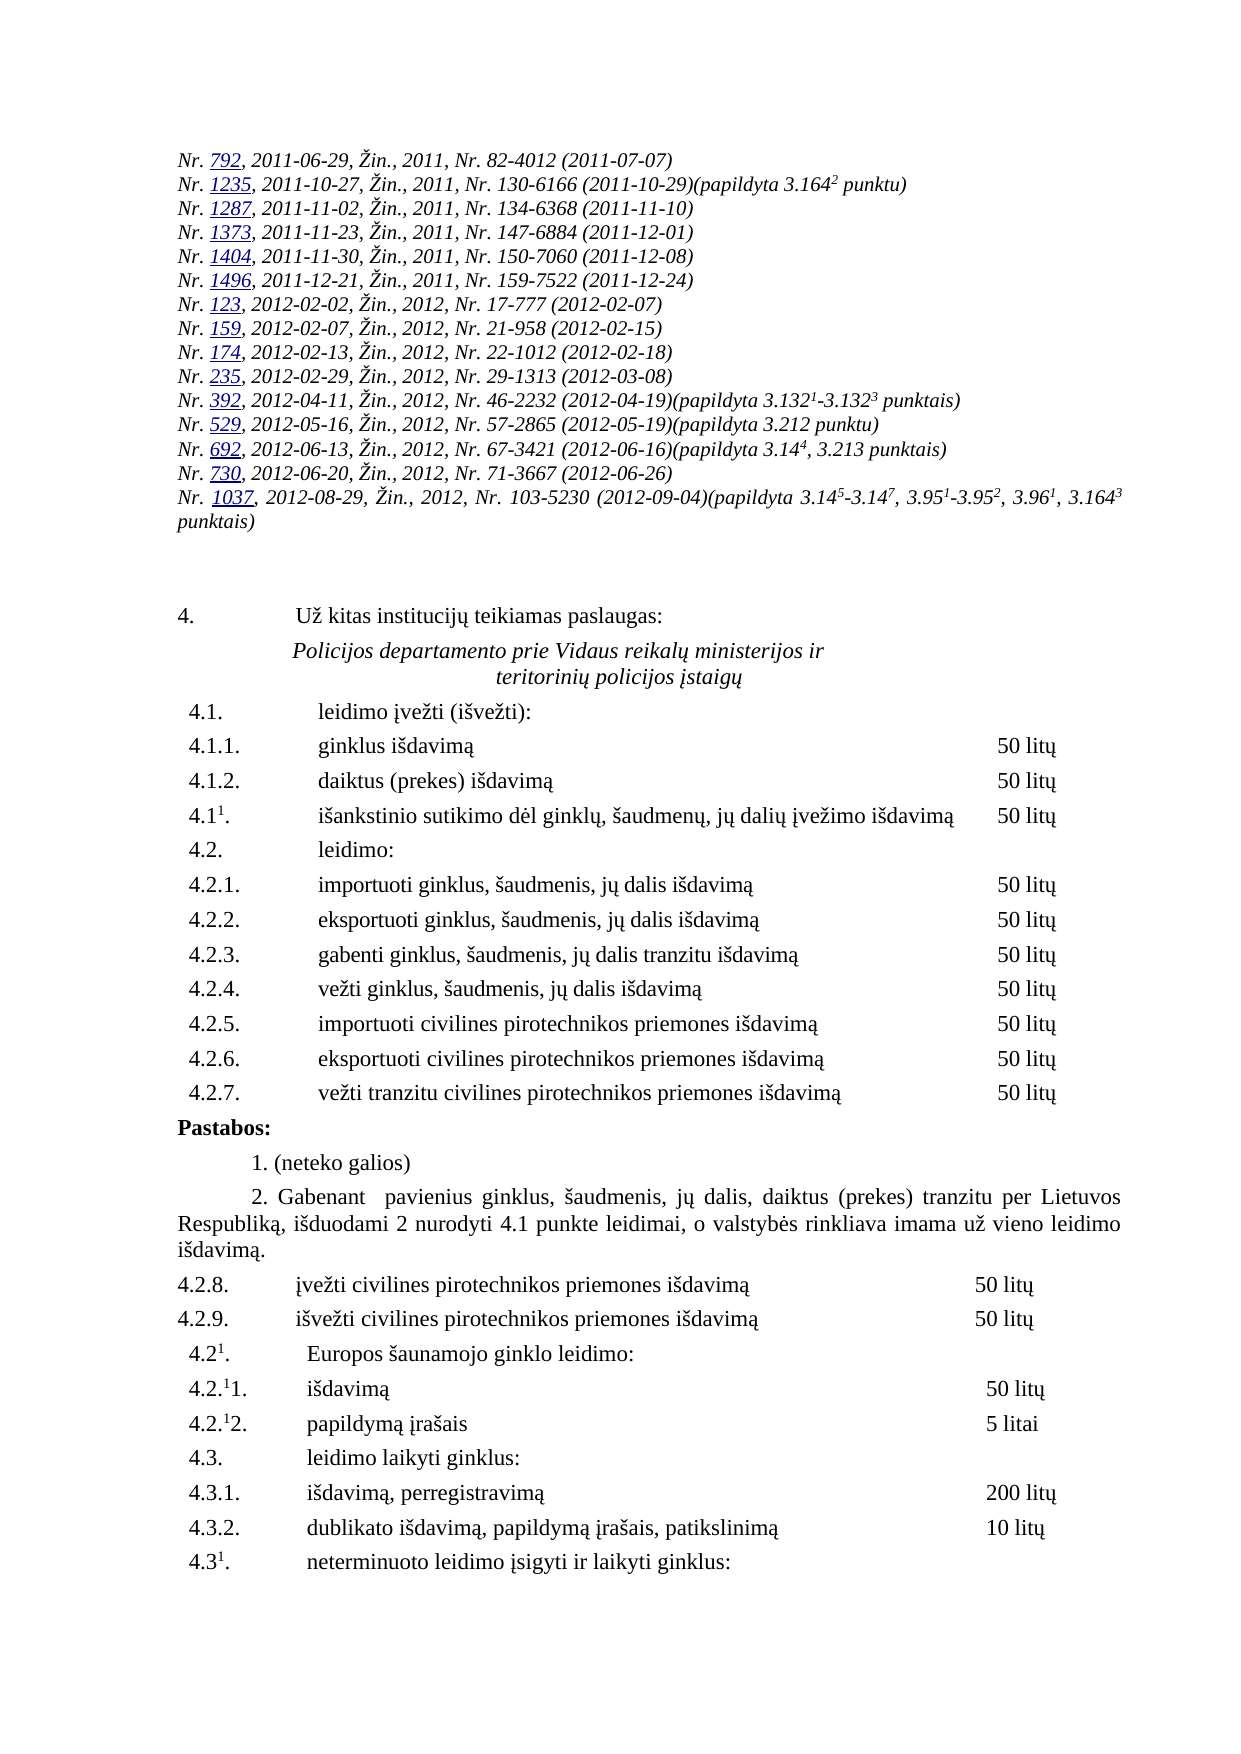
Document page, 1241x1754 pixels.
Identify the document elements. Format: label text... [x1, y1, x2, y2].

table_cell 4.2.2. [177, 906, 307, 941]
text Nr. 123, 2012-02-02, Žin., 2012, Nr. 17-777 (2012-02-07) [177, 292, 1122, 316]
table_cell vežti ginklus, šaudmenis, jų dalis išdavimą [307, 975, 986, 1010]
text Nr. 792, 2011-06-29, Žin., 2011, Nr. 82-4012 (2011-07-07) [177, 148, 1122, 172]
table_cell 50 litų [986, 1079, 1133, 1114]
table_cell 4.3.2. [177, 1514, 307, 1548]
table_cell 50 litų [986, 1045, 1133, 1079]
table_cell 50 litų [986, 1010, 1133, 1045]
table_cell [986, 837, 1133, 871]
table_cell 4.2.6. [177, 1045, 307, 1079]
text Nr. 1287, 2011-11-02, Žin., 2011, Nr. 134-6368 (2011-11-10) [177, 196, 1122, 220]
text Nr. 529, 2012-05-16, Žin., 2012, Nr. 57-2865 (2012-05-19)(papildyta 3.212 punktu) [177, 412, 1122, 436]
table_cell vežti tranzitu civilines pirotechnikos priemones išdavimą [307, 1079, 986, 1114]
table_cell 10 litų [986, 1514, 1133, 1548]
table_cell daiktus (prekes) išdavimą [307, 767, 986, 802]
table_cell 4.2.7. [177, 1079, 307, 1114]
text 4.2.8. įvežti civilines pirotechnikos priemones išdavimą 50 litų [177, 1271, 1226, 1297]
table_cell gabenti ginklus, šaudmenis, jų dalis tranzitu išdavimą [307, 941, 986, 975]
table_cell 50 litų [986, 1375, 1133, 1409]
table_cell 4.2.12. [177, 1410, 307, 1444]
text Pastabos: [177, 1114, 1122, 1140]
table_cell eksportuoti civilines pirotechnikos priemones išdavimą [307, 1045, 986, 1079]
table_cell 4.2. [177, 837, 307, 871]
table_cell dublikato išdavimą, papildymą įrašais, patikslinimą [307, 1514, 986, 1548]
table_cell 200 litų [986, 1479, 1133, 1514]
text Nr. 692, 2012-06-13, Žin., 2012, Nr. 67-3421 (2012-06-16)(papildyta 3.144, 3.213 punktais) [177, 436, 1122, 461]
text Nr. 1496, 2011-12-21, Žin., 2011, Nr. 159-7522 (2011-12-24) [177, 268, 1122, 292]
table_cell leidimo laikyti ginklus: [307, 1444, 986, 1479]
table_cell 50 litų [986, 733, 1133, 767]
text 4.2.9. išvežti civilines pirotechnikos priemones išdavimą 50 litų [177, 1306, 1122, 1332]
table_header [986, 1340, 1133, 1375]
table_header 4.21. [177, 1340, 307, 1375]
table_cell 4.1.1. [177, 733, 307, 767]
table_cell leidimo: [307, 837, 986, 871]
table_cell 4.3. [177, 1444, 307, 1479]
table_cell 4.31. [177, 1548, 307, 1583]
text Nr. 1037, 2012-08-29, Žin., 2012, Nr. 103-5230 (2012-09-04)(papildyta 3.145-3.147, 3.951-3.952, 3.961, 3.1643 punktais) [177, 484, 1122, 533]
table_cell neterminuoto leidimo įsigyti ir laikyti ginklus: [307, 1548, 986, 1583]
text Nr. 1235, 2011-10-27, Žin., 2011, Nr. 130-6166 (2011-10-29)(papildyta 3.1642 punktu) [177, 172, 1122, 196]
table_cell papildymą įrašais [307, 1410, 986, 1444]
table_cell 4.2.5. [177, 1010, 307, 1045]
table_cell ginklus išdavimą [307, 733, 986, 767]
text Nr. 159, 2012-02-07, Žin., 2012, Nr. 21-958 (2012-02-15) [177, 316, 1122, 340]
table_cell 4.11. [177, 802, 307, 837]
table_cell importuoti ginklus, šaudmenis, jų dalis išdavimą [307, 871, 986, 906]
table_cell 4.2.1. [177, 871, 307, 906]
table_cell 5 litai [986, 1410, 1133, 1444]
table_cell [986, 1548, 1133, 1583]
table_cell 50 litų [986, 767, 1133, 802]
text Nr. 235, 2012-02-29, Žin., 2012, Nr. 29-1313 (2012-03-08) [177, 364, 1122, 388]
text Nr. 174, 2012-02-13, Žin., 2012, Nr. 22-1012 (2012-02-18) [177, 340, 1122, 364]
text 1. (neteko galios) [177, 1149, 1122, 1175]
table_header Europos šaunamojo ginklo leidimo: [307, 1340, 986, 1375]
table_cell 4.2.4. [177, 975, 307, 1010]
table_cell 50 litų [986, 975, 1133, 1010]
text Policijos departamento prie Vidaus reikalų ministerijos ir teritorinių policijos įstaigų [177, 637, 945, 689]
table_cell 50 litų [986, 871, 1133, 906]
table_header leidimo įvežti (išvežti): [307, 698, 986, 732]
text Nr. 392, 2012-04-11, Žin., 2012, Nr. 46-2232 (2012-04-19)(papildyta 3.1321-3.1323 punktais) [177, 388, 1122, 412]
table_header 4.1. [177, 698, 307, 732]
table_cell išankstinio sutikimo dėl ginklų, šaudmenų, jų dalių įvežimo išdavimą [307, 802, 986, 837]
text Nr. 730, 2012-06-20, Žin., 2012, Nr. 71-3667 (2012-06-26) [177, 461, 1122, 484]
text 4. Už kitas institucijų teikiamas paslaugas: [177, 602, 945, 628]
table_cell [986, 1444, 1133, 1479]
table_cell 50 litų [986, 802, 1133, 837]
table_header [986, 698, 1133, 732]
table_cell 4.1.2. [177, 767, 307, 802]
table_cell 4.3.1. [177, 1479, 307, 1514]
table_cell 4.2.3. [177, 941, 307, 975]
table_cell išdavimą [307, 1375, 986, 1409]
table_cell 4.2.11. [177, 1375, 307, 1409]
table_cell 50 litų [986, 941, 1133, 975]
table_cell išdavimą, perregistravimą [307, 1479, 986, 1514]
text 2. Gabenant pavienius ginklus, šaudmenis, jų dalis, daiktus (prekes) tranzitu per Lietuvos Respubliką, išduodami 2 nurodyti 4.1 punkte leidimai, o valstybės rinkliava imama už vieno leidimo išdavimą. [177, 1183, 1122, 1262]
table_cell eksportuoti ginklus, šaudmenis, jų dalis išdavimą [307, 906, 986, 941]
table_cell importuoti civilines pirotechnikos priemones išdavimą [307, 1010, 986, 1045]
table_cell 50 litų [986, 906, 1133, 941]
text Nr. 1404, 2011-11-30, Žin., 2011, Nr. 150-7060 (2011-12-08) [177, 244, 1122, 268]
text Nr. 1373, 2011-11-23, Žin., 2011, Nr. 147-6884 (2011-12-01) [177, 220, 1122, 244]
